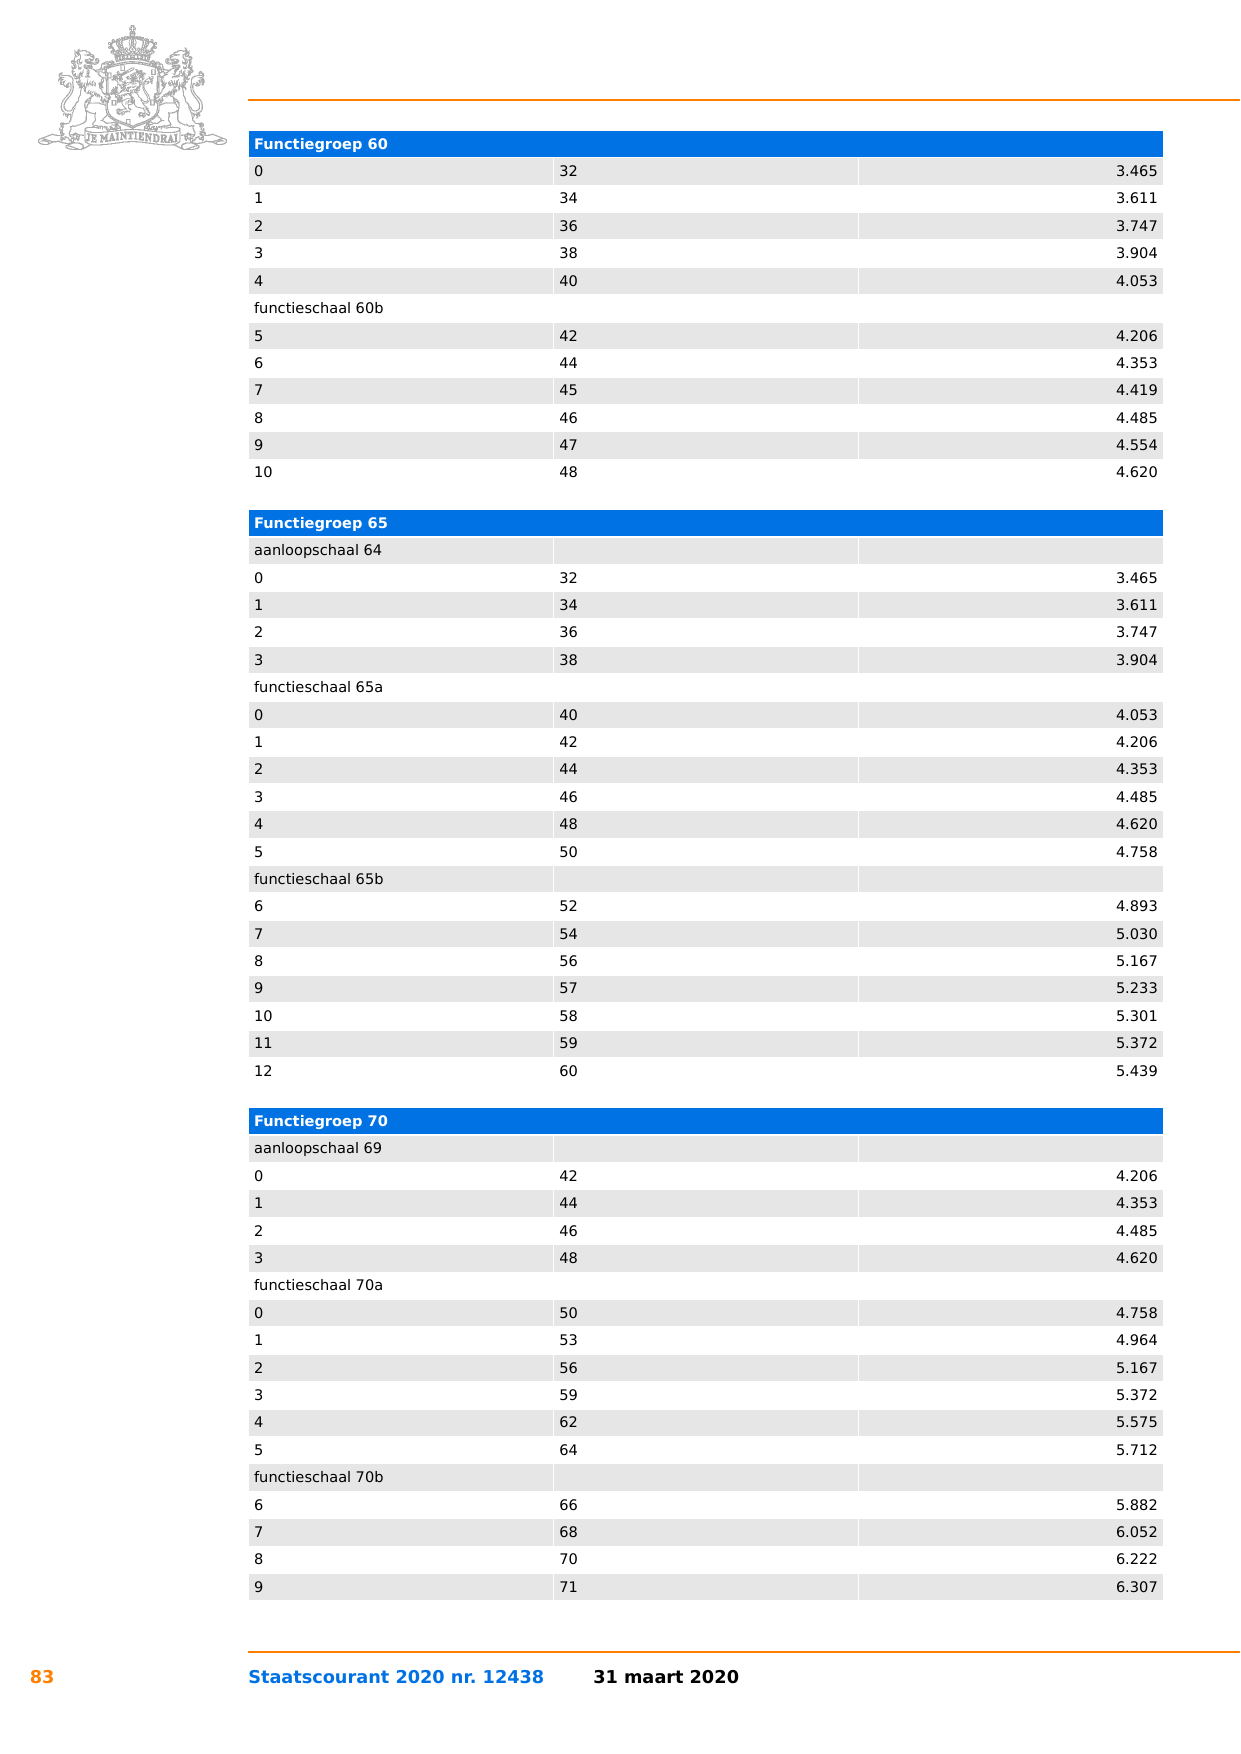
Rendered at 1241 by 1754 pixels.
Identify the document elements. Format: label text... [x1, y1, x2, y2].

table_cell 44 [554, 1190, 858, 1217]
table_cell 48 [554, 1245, 858, 1272]
table_header Functiegroep 65 [249, 510, 1163, 536]
table_cell 4.206 [859, 729, 1163, 756]
table_cell 3.904 [859, 647, 1163, 673]
table_cell 1 [249, 729, 553, 756]
table_cell 45 [554, 378, 858, 404]
table_cell 5 [249, 839, 553, 865]
table_cell 3.747 [859, 620, 1163, 646]
table_cell [554, 674, 858, 701]
table_cell 0 [249, 565, 553, 591]
table_cell 5.575 [859, 1410, 1163, 1436]
table_cell 59 [554, 1382, 858, 1408]
table_cell 3 [249, 241, 553, 267]
table_cell 5.167 [859, 948, 1163, 975]
table_cell 2 [249, 757, 553, 783]
table_cell 60 [554, 1058, 858, 1084]
table_cell 42 [554, 1163, 858, 1189]
table_cell 2 [249, 620, 553, 646]
table_cell 5.882 [859, 1492, 1163, 1518]
table_cell 4.964 [859, 1328, 1163, 1354]
table_cell [859, 1464, 1163, 1491]
table_cell 4.893 [859, 894, 1163, 920]
table_cell 44 [554, 757, 858, 783]
table_cell 4.053 [859, 268, 1163, 294]
table_cell 56 [554, 1355, 858, 1381]
table_cell 5.233 [859, 976, 1163, 1002]
table_cell 0 [249, 158, 553, 185]
table_cell 4.485 [859, 784, 1163, 810]
table_cell 1 [249, 592, 553, 618]
table_cell 9 [249, 976, 553, 1002]
table_cell 4.758 [859, 1300, 1163, 1326]
table_cell 4 [249, 811, 553, 838]
table_cell [859, 866, 1163, 892]
table_cell 4 [249, 1410, 553, 1436]
table_cell [859, 1273, 1163, 1299]
table_cell 8 [249, 405, 553, 431]
table_cell 71 [554, 1574, 858, 1600]
table_cell 66 [554, 1492, 858, 1518]
table_cell functieschaal 65a [249, 674, 553, 701]
table_cell 57 [554, 976, 858, 1002]
table_cell 4.419 [859, 378, 1163, 404]
table_cell 4.353 [859, 757, 1163, 783]
table_cell 5 [249, 1437, 553, 1463]
table_cell 52 [554, 894, 858, 920]
table_cell 36 [554, 213, 858, 239]
table_cell 3.747 [859, 213, 1163, 239]
table_cell 5.301 [859, 1003, 1163, 1029]
table_cell [554, 1464, 858, 1491]
table_cell 5.372 [859, 1382, 1163, 1408]
table_cell 1 [249, 1328, 553, 1354]
table_cell aanloopschaal 69 [249, 1136, 553, 1162]
table_cell 3.904 [859, 241, 1163, 267]
table_cell 32 [554, 565, 858, 591]
table_cell 40 [554, 702, 858, 728]
table_cell 56 [554, 948, 858, 975]
table_cell 11 [249, 1031, 553, 1057]
table_cell 53 [554, 1328, 858, 1354]
table_cell 38 [554, 647, 858, 673]
table_cell 2 [249, 1218, 553, 1244]
table_cell 1 [249, 186, 553, 212]
table_cell [859, 538, 1163, 564]
table_cell [554, 866, 858, 892]
table_cell 32 [554, 158, 858, 185]
table_cell 68 [554, 1519, 858, 1546]
table_cell 9 [249, 1574, 553, 1600]
table_cell 62 [554, 1410, 858, 1436]
table_cell 58 [554, 1003, 858, 1029]
table_cell 6 [249, 350, 553, 376]
table_cell [554, 1136, 858, 1162]
table_cell 8 [249, 1547, 553, 1573]
table_cell aanloopschaal 64 [249, 538, 553, 564]
table_cell 4.485 [859, 1218, 1163, 1244]
table_cell 0 [249, 1300, 553, 1326]
table_cell 0 [249, 1163, 553, 1189]
table_cell 2 [249, 1355, 553, 1381]
table_cell 7 [249, 1519, 553, 1546]
table_cell 4.053 [859, 702, 1163, 728]
table_cell 48 [554, 811, 858, 838]
table_cell 42 [554, 729, 858, 756]
table_cell [554, 538, 858, 564]
table_cell 3 [249, 1382, 553, 1408]
table_cell 3.611 [859, 186, 1163, 212]
table_cell 4.758 [859, 839, 1163, 865]
table_cell 10 [249, 1003, 553, 1029]
table_cell 3 [249, 647, 553, 673]
table_cell 34 [554, 592, 858, 618]
table_cell 6 [249, 894, 553, 920]
table_cell 5.030 [859, 921, 1163, 947]
table_cell [859, 674, 1163, 701]
table_cell 10 [249, 460, 553, 486]
table_cell 6.222 [859, 1547, 1163, 1573]
table_cell 2 [249, 213, 553, 239]
table_cell 7 [249, 378, 553, 404]
table_cell 4.620 [859, 811, 1163, 838]
table_cell 9 [249, 432, 553, 459]
table_cell 7 [249, 921, 553, 947]
table_cell 4 [249, 268, 553, 294]
table_cell 3.611 [859, 592, 1163, 618]
table_cell 50 [554, 839, 858, 865]
table_cell 34 [554, 186, 858, 212]
table_cell 12 [249, 1058, 553, 1084]
table_cell 4.206 [859, 1163, 1163, 1189]
table_cell 1 [249, 1190, 553, 1217]
table_cell 4.353 [859, 350, 1163, 376]
table_cell [554, 295, 858, 322]
table_cell 4.485 [859, 405, 1163, 431]
table_cell 5.439 [859, 1058, 1163, 1084]
table_cell functieschaal 65b [249, 866, 553, 892]
table_cell 64 [554, 1437, 858, 1463]
table_cell 5.372 [859, 1031, 1163, 1057]
table_cell 0 [249, 702, 553, 728]
table_cell 4.554 [859, 432, 1163, 459]
table_cell 5.167 [859, 1355, 1163, 1381]
table_cell 54 [554, 921, 858, 947]
table_cell 6 [249, 1492, 553, 1518]
table_header Functiegroep 70 [249, 1108, 1163, 1134]
table_cell functieschaal 70a [249, 1273, 553, 1299]
table_cell [859, 1136, 1163, 1162]
table_cell 42 [554, 323, 858, 349]
table_cell functieschaal 60b [249, 295, 553, 322]
table_cell 8 [249, 948, 553, 975]
table_cell 46 [554, 405, 858, 431]
table_cell 46 [554, 1218, 858, 1244]
table_cell 5.712 [859, 1437, 1163, 1463]
table_cell functieschaal 70b [249, 1464, 553, 1491]
table_cell 40 [554, 268, 858, 294]
table_cell 47 [554, 432, 858, 459]
table_cell 6.307 [859, 1574, 1163, 1600]
table_cell 5 [249, 323, 553, 349]
picture [38, 25, 227, 150]
table_cell 3.465 [859, 565, 1163, 591]
table_cell 3 [249, 784, 553, 810]
table_cell 4.206 [859, 323, 1163, 349]
table_header Functiegroep 60 [249, 131, 1163, 157]
table_cell 3.465 [859, 158, 1163, 185]
table_cell 4.353 [859, 1190, 1163, 1217]
table_cell 6.052 [859, 1519, 1163, 1546]
table_cell 4.620 [859, 1245, 1163, 1272]
table_cell 46 [554, 784, 858, 810]
table_cell 70 [554, 1547, 858, 1573]
table_cell 48 [554, 460, 858, 486]
table_cell 4.620 [859, 460, 1163, 486]
table_cell 38 [554, 241, 858, 267]
table_cell 3 [249, 1245, 553, 1272]
table_cell 59 [554, 1031, 858, 1057]
table_cell 50 [554, 1300, 858, 1326]
table_cell [554, 1273, 858, 1299]
table_cell 36 [554, 620, 858, 646]
table_cell 44 [554, 350, 858, 376]
table_cell [859, 295, 1163, 322]
